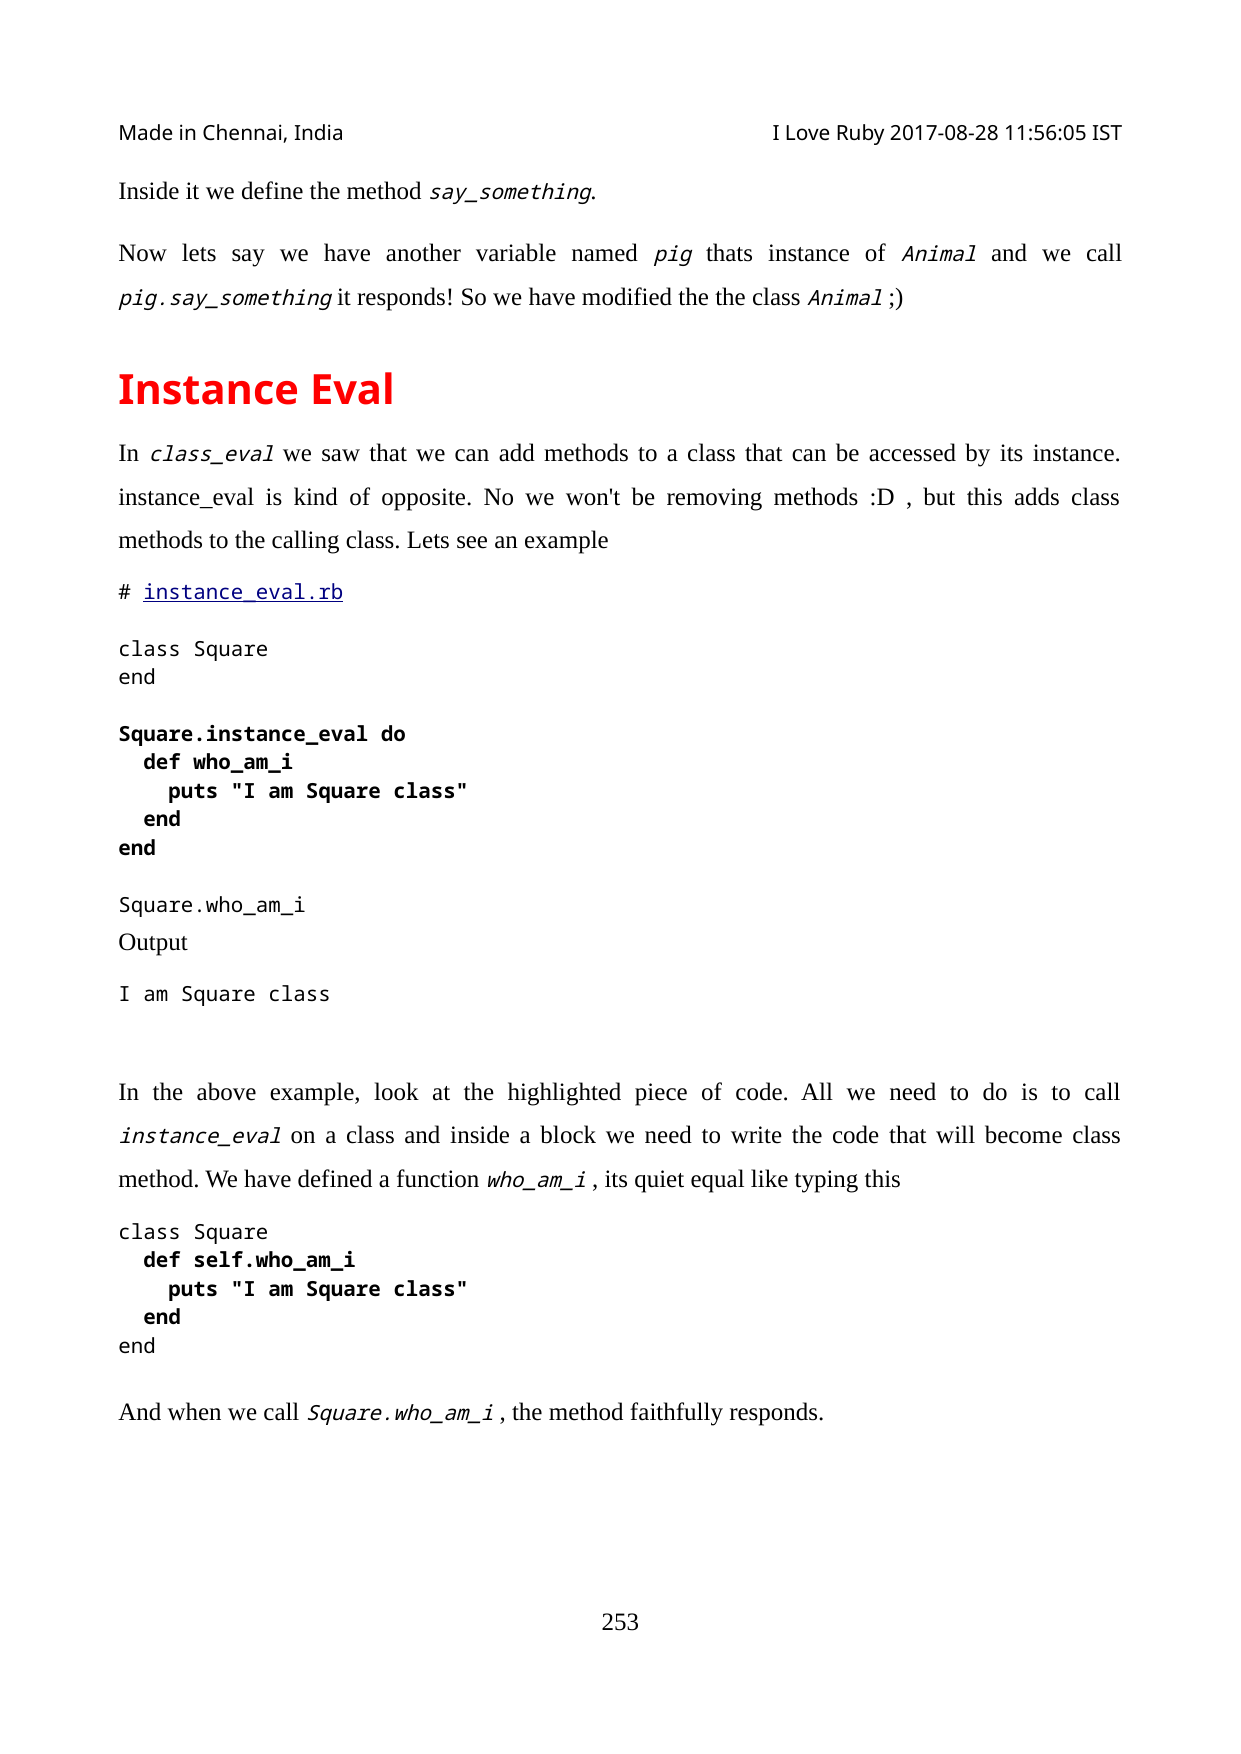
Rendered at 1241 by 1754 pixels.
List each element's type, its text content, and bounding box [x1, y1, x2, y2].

text end [118, 662, 1122, 691]
text I am Square class [118, 979, 1122, 1007]
text Square.instance_eval do [118, 719, 1122, 747]
text end [118, 1331, 1122, 1359]
text end [118, 804, 1122, 833]
text In class_eval we saw that we can add methods to a class that can be accessed by its instance. instance_eval is kind of opposite. No we won't be removing methods :D , but this adds class methods to the calling class. Lets see an example [118, 438, 1122, 554]
text Output [118, 927, 1122, 956]
text def who_am_i [118, 747, 1122, 776]
text Inside it we define the method say_something. [118, 176, 1122, 206]
text end [118, 833, 1122, 861]
text And when we call Square.who_am_i , the method faithfully responds. [118, 1397, 1122, 1426]
text puts "I am Square class" [118, 1274, 1122, 1302]
subtitle Instance Eval [118, 360, 1122, 417]
text Square.who_am_i [118, 890, 1122, 918]
text end [118, 1302, 1122, 1331]
text Now lets say we have another variable named pig thats instance of Animal and we call pig.say_something it responds! So we have modified the the class Animal ;) [118, 238, 1122, 311]
text class Square [118, 1217, 1122, 1246]
text def self.who_am_i [118, 1246, 1122, 1274]
text puts "I am Square class" [118, 776, 1122, 804]
text In the above example, look at the highlighted piece of code. All we need to do is to call instance_eval on a class and inside a block we need to write the code that will become class method. We have defined a function who_am_i , its quiet equal like typing this [118, 1077, 1122, 1193]
text class Square [118, 634, 1122, 662]
text # instance_eval.rb [118, 577, 1122, 605]
